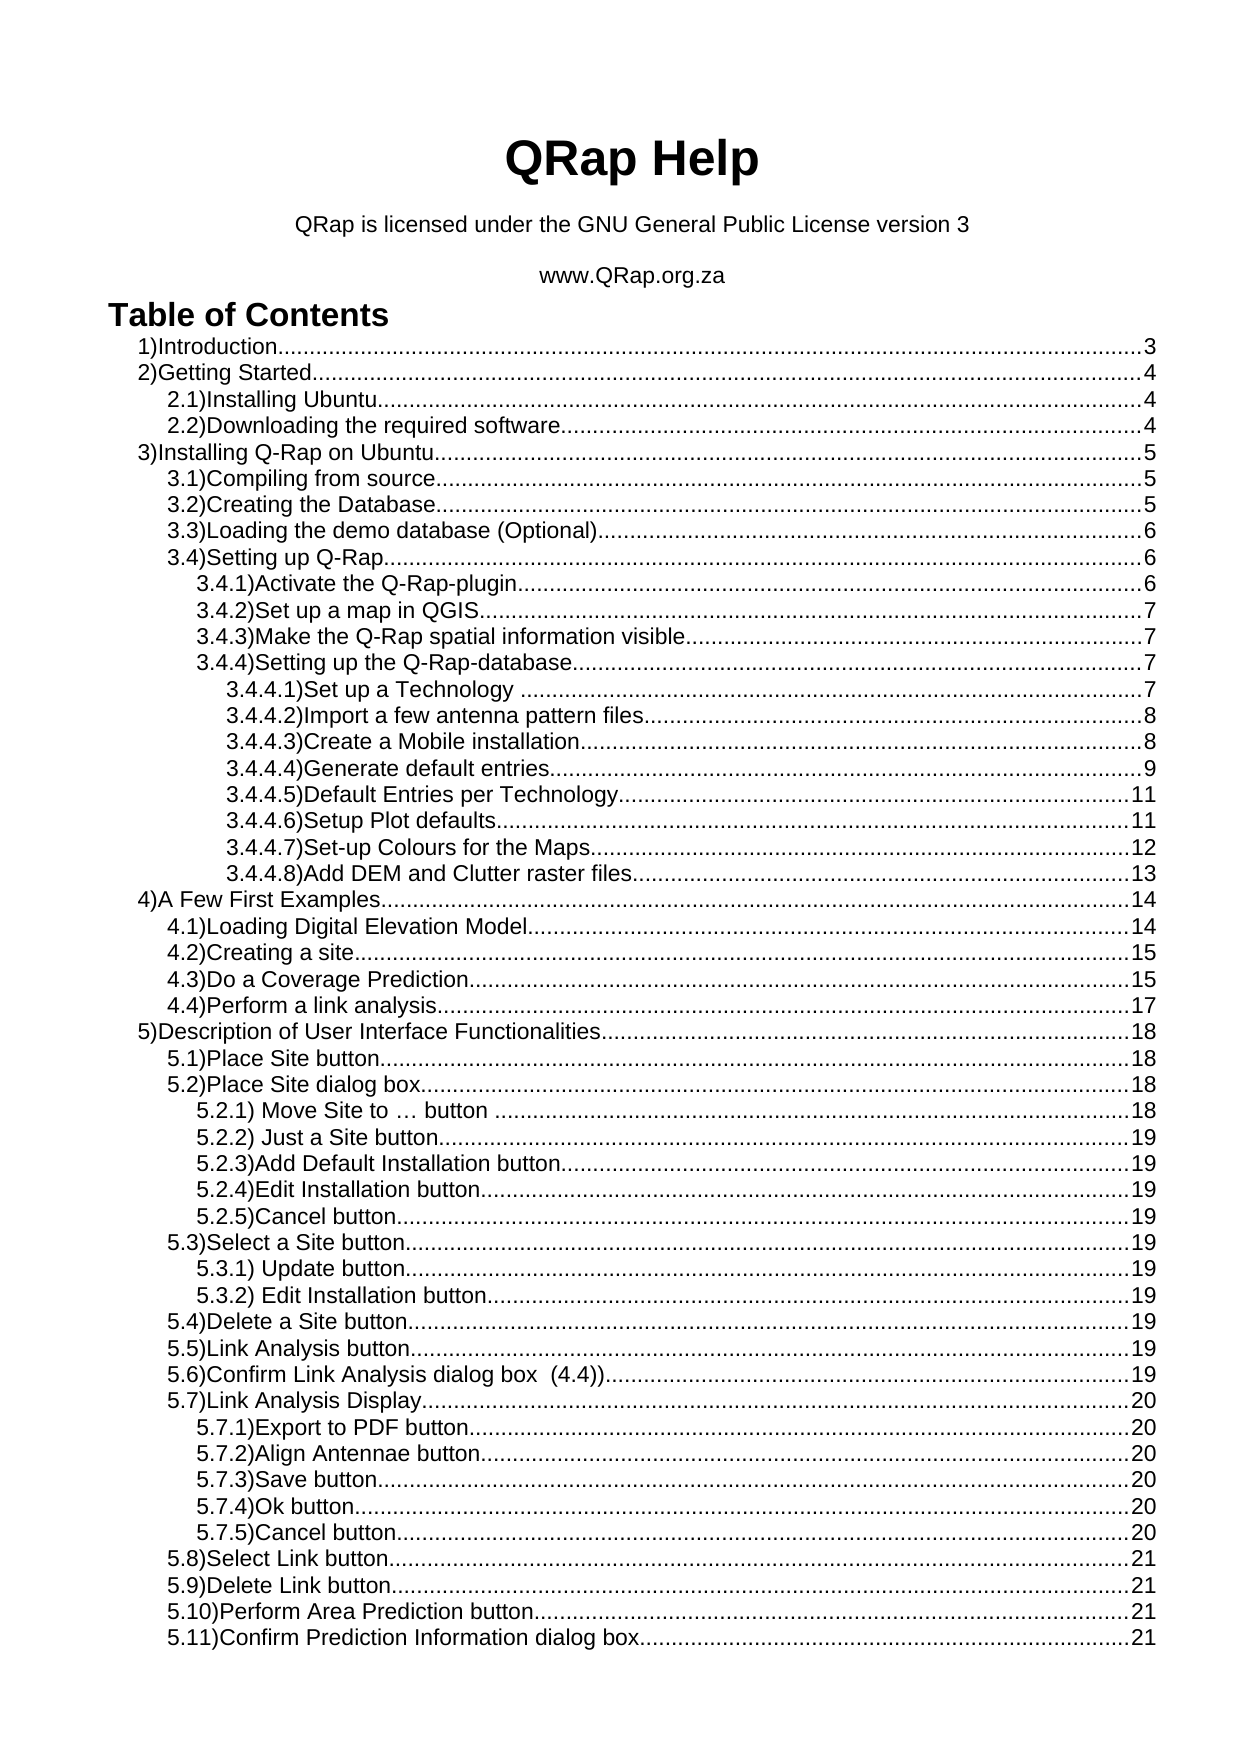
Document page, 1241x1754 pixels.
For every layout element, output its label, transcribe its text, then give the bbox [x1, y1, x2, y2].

text 5.7.1)Export to PDF button 20 [196, 1413, 1156, 1440]
text 3.3)Loading the demo database (Optional) 6 [167, 517, 1156, 544]
text 1)Introduction 3 [137, 333, 1156, 359]
text 2.1)Installing Ubuntu 4 [167, 386, 1156, 412]
text 4)A Few First Examples 14 [137, 886, 1156, 913]
text 5.3)Select a Site button 19 [167, 1229, 1156, 1255]
subtitle QRap Help [108, 128, 1156, 186]
text 4.4)Perform a link analysis 17 [167, 992, 1156, 1018]
text 3.4.4)Setting up the Q-Rap-database 7 [196, 649, 1156, 676]
text 3.4.4.3)Create a Mobile installation 8 [226, 728, 1156, 755]
text 3.4.4.8)Add DEM and Clutter raster files 13 [226, 860, 1156, 886]
text 5.2)Place Site dialog box 18 [167, 1071, 1156, 1097]
text 5.2.1) Move Site to … button 18 [196, 1097, 1156, 1124]
text 5.8)Select Link button 21 [167, 1545, 1156, 1572]
text 5.7.4)Ok button 20 [196, 1493, 1156, 1519]
text 3.4.4.4)Generate default entries 9 [226, 755, 1156, 781]
text QRap is licensed under the GNU General Public License version 3 [108, 211, 1156, 237]
text 3.1)Compiling from source 5 [167, 465, 1156, 491]
text 5.3.2) Edit Installation button 19 [196, 1282, 1156, 1308]
text 5.7)Link Analysis Display 20 [167, 1387, 1156, 1413]
text 5.7.5)Cancel button 20 [196, 1519, 1156, 1545]
text 5.2.2) Just a Site button 19 [196, 1124, 1156, 1150]
text 3.2)Creating the Database 5 [167, 491, 1156, 517]
subtitle Table of Contents [108, 294, 1156, 333]
text 5.9)Delete Link button 21 [167, 1572, 1156, 1598]
text www.QRap.org.za [108, 262, 1156, 288]
text 5.6)Confirm Link Analysis dialog box (4.4)) 19 [167, 1361, 1156, 1387]
text 3.4.4.7)Set-up Colours for the Maps 12 [226, 834, 1156, 860]
text 5.11)Confirm Prediction Information dialog box 21 [167, 1624, 1156, 1651]
text 4.1)Loading Digital Elevation Model 14 [167, 913, 1156, 939]
text 5.3.1) Update button 19 [196, 1255, 1156, 1282]
text 5)Description of User Interface Functionalities 18 [137, 1018, 1156, 1044]
text 4.2)Creating a site. 15 [167, 939, 1156, 966]
text 3.4.4.2)Import a few antenna pattern files 8 [226, 702, 1156, 728]
text 5.7.2)Align Antennae button 20 [196, 1440, 1156, 1466]
text 5.7.3)Save button 20 [196, 1466, 1156, 1493]
text 2.2)Downloading the required software 4 [167, 412, 1156, 438]
text 5.1)Place Site button 18 [167, 1044, 1156, 1071]
text 5.2.5)Cancel button 19 [196, 1203, 1156, 1229]
text 3.4.4.5)Default Entries per Technology 11 [226, 781, 1156, 807]
text 5.2.3)Add Default Installation button 19 [196, 1150, 1156, 1176]
text 5.4)Delete a Site button 19 [167, 1308, 1156, 1334]
text 3.4.3)Make the Q-Rap spatial information visible 7 [196, 623, 1156, 649]
text 3)Installing Q-Rap on Ubuntu 5 [137, 438, 1156, 465]
text 3.4.4.1)Set up a Technology 7 [226, 676, 1156, 702]
text 3.4.2)Set up a map in QGIS 7 [196, 597, 1156, 623]
text 3.4.1)Activate the Q-Rap-plugin 6 [196, 570, 1156, 597]
text 4.3)Do a Coverage Prediction 15 [167, 966, 1156, 992]
text 2)Getting Started 4 [137, 359, 1156, 386]
text 5.2.4)Edit Installation button 19 [196, 1176, 1156, 1203]
text 3.4.4.6)Setup Plot defaults. 11 [226, 807, 1156, 834]
text 5.10)Perform Area Prediction button 21 [167, 1598, 1156, 1624]
text 3.4)Setting up Q-Rap 6 [167, 544, 1156, 570]
text 5.5)Link Analysis button 19 [167, 1334, 1156, 1361]
